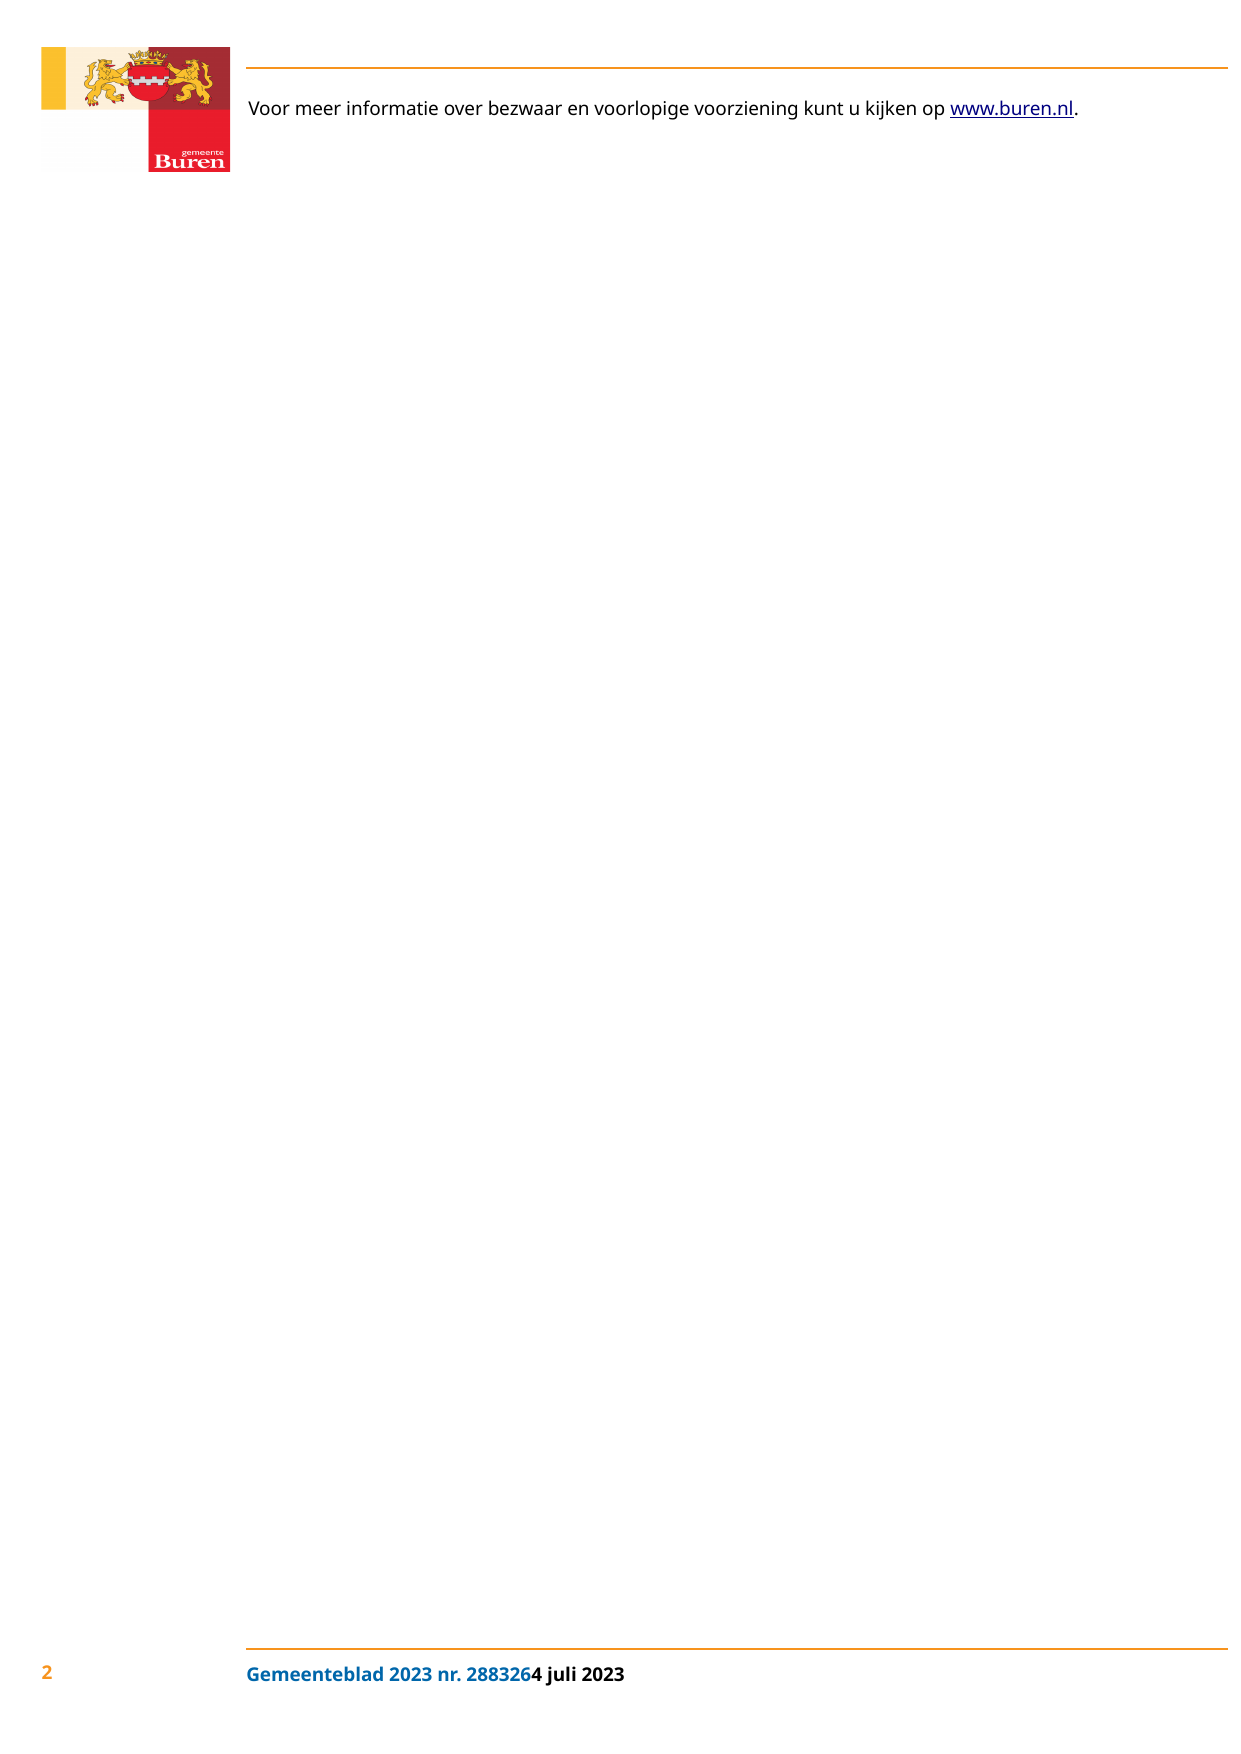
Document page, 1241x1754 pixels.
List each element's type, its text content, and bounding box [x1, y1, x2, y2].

picture [41, 47, 231, 172]
text Voor meer informatie over bezwaar en voorlopige voorziening kunt u kijken op www.buren.nl. [248, 95, 1152, 121]
